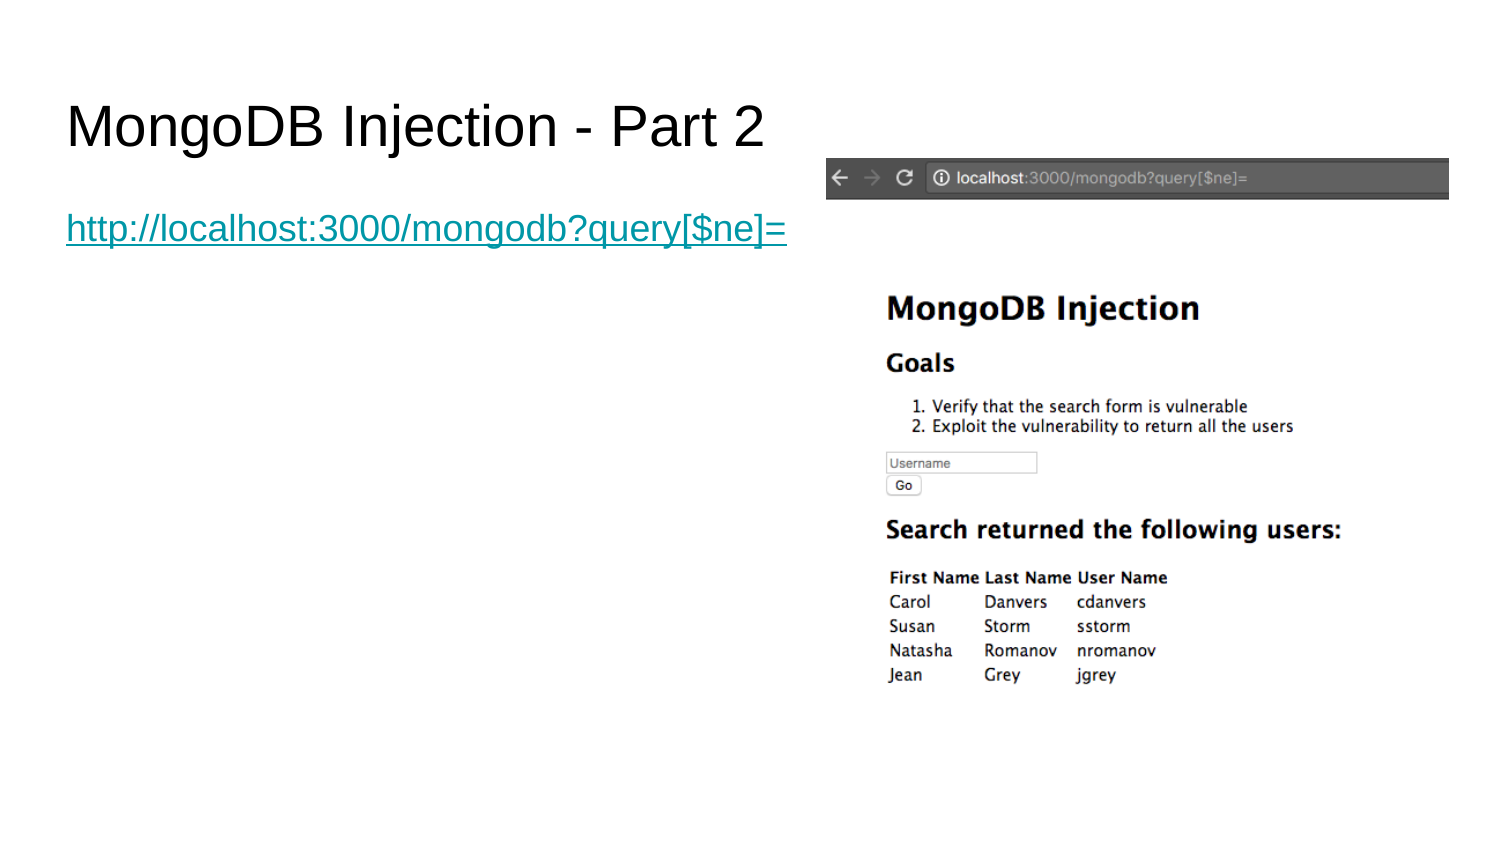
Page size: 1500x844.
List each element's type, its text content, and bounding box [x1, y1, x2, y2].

list http://localhost:3000/mongodb?query[$ne]= [51, 189, 1449, 750]
title MongoDB Injection - Part 2 [51, 72, 1449, 167]
picture [826, 158, 1449, 705]
